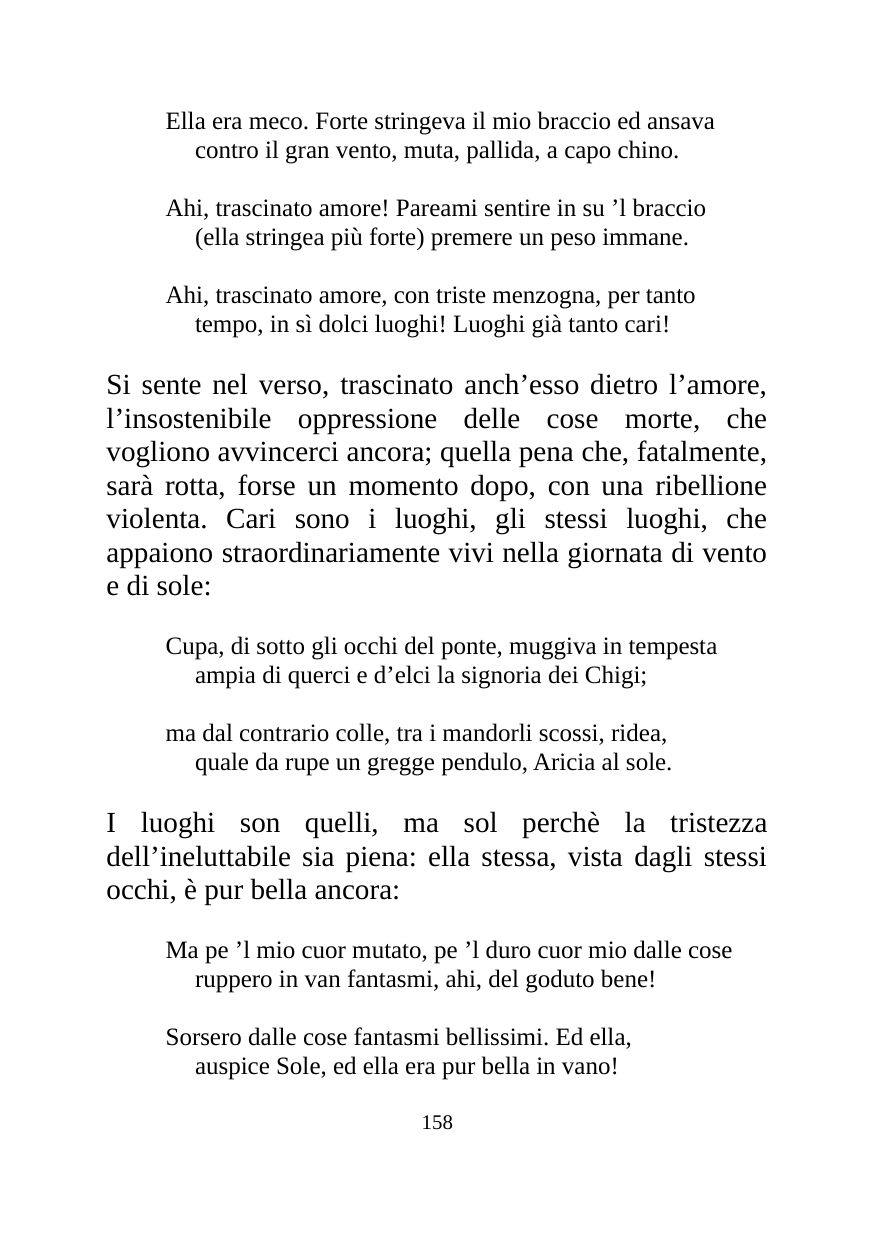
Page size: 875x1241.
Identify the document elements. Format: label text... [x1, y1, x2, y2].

text Sorsero dalle cose fantasmi bellissimi. Ed ella, auspice Sole, ed ella era pur bella in vano! [165, 1022, 768, 1080]
text I luoghi son quelli, ma sol perchè la tristezza dell’ineluttabile sia piena: ella stessa, vista dagli stessi occhi, è pur bella ancora: [106, 805, 768, 906]
text ma dal contrario colle, tra i mandorli scossi, ridea, quale da rupe un gregge pendulo, Aricia al sole. [165, 718, 768, 776]
text Cupa, di sotto gli occhi del ponte, muggiva in tempesta ampia di querci e d’elci la signoria dei Chigi; [165, 631, 768, 689]
text Ahi, trascinato amore, con triste menzogna, per tanto tempo, in sì dolci luoghi! Luoghi già tanto cari! [165, 280, 768, 338]
text Ella era meco. Forte stringeva il mio braccio ed ansava contro il gran vento, muta, pallida, a capo chino. [165, 106, 768, 164]
text Ma pe ’l mio cuor mutato, pe ’l duro cuor mio dalle cose ruppero in van fantasmi, ahi, del goduto bene! [165, 936, 768, 993]
text Si sente nel verso, trascinato anch’esso dietro l’amore, l’insostenibile oppressione delle cose morte, che vogliono avvincerci ancora; quella pena che, fatalmente, sarà rotta, forse un momento dopo, con una ribellione violenta. Cari sono i luoghi, gli stessi luoghi, che appaiono straordinariamente vivi nella giornata di vento e di sole: [106, 367, 768, 602]
text Ahi, trascinato amore! Pareami sentire in su ’l braccio (ella stringea più forte) premere un peso immane. [165, 193, 768, 251]
